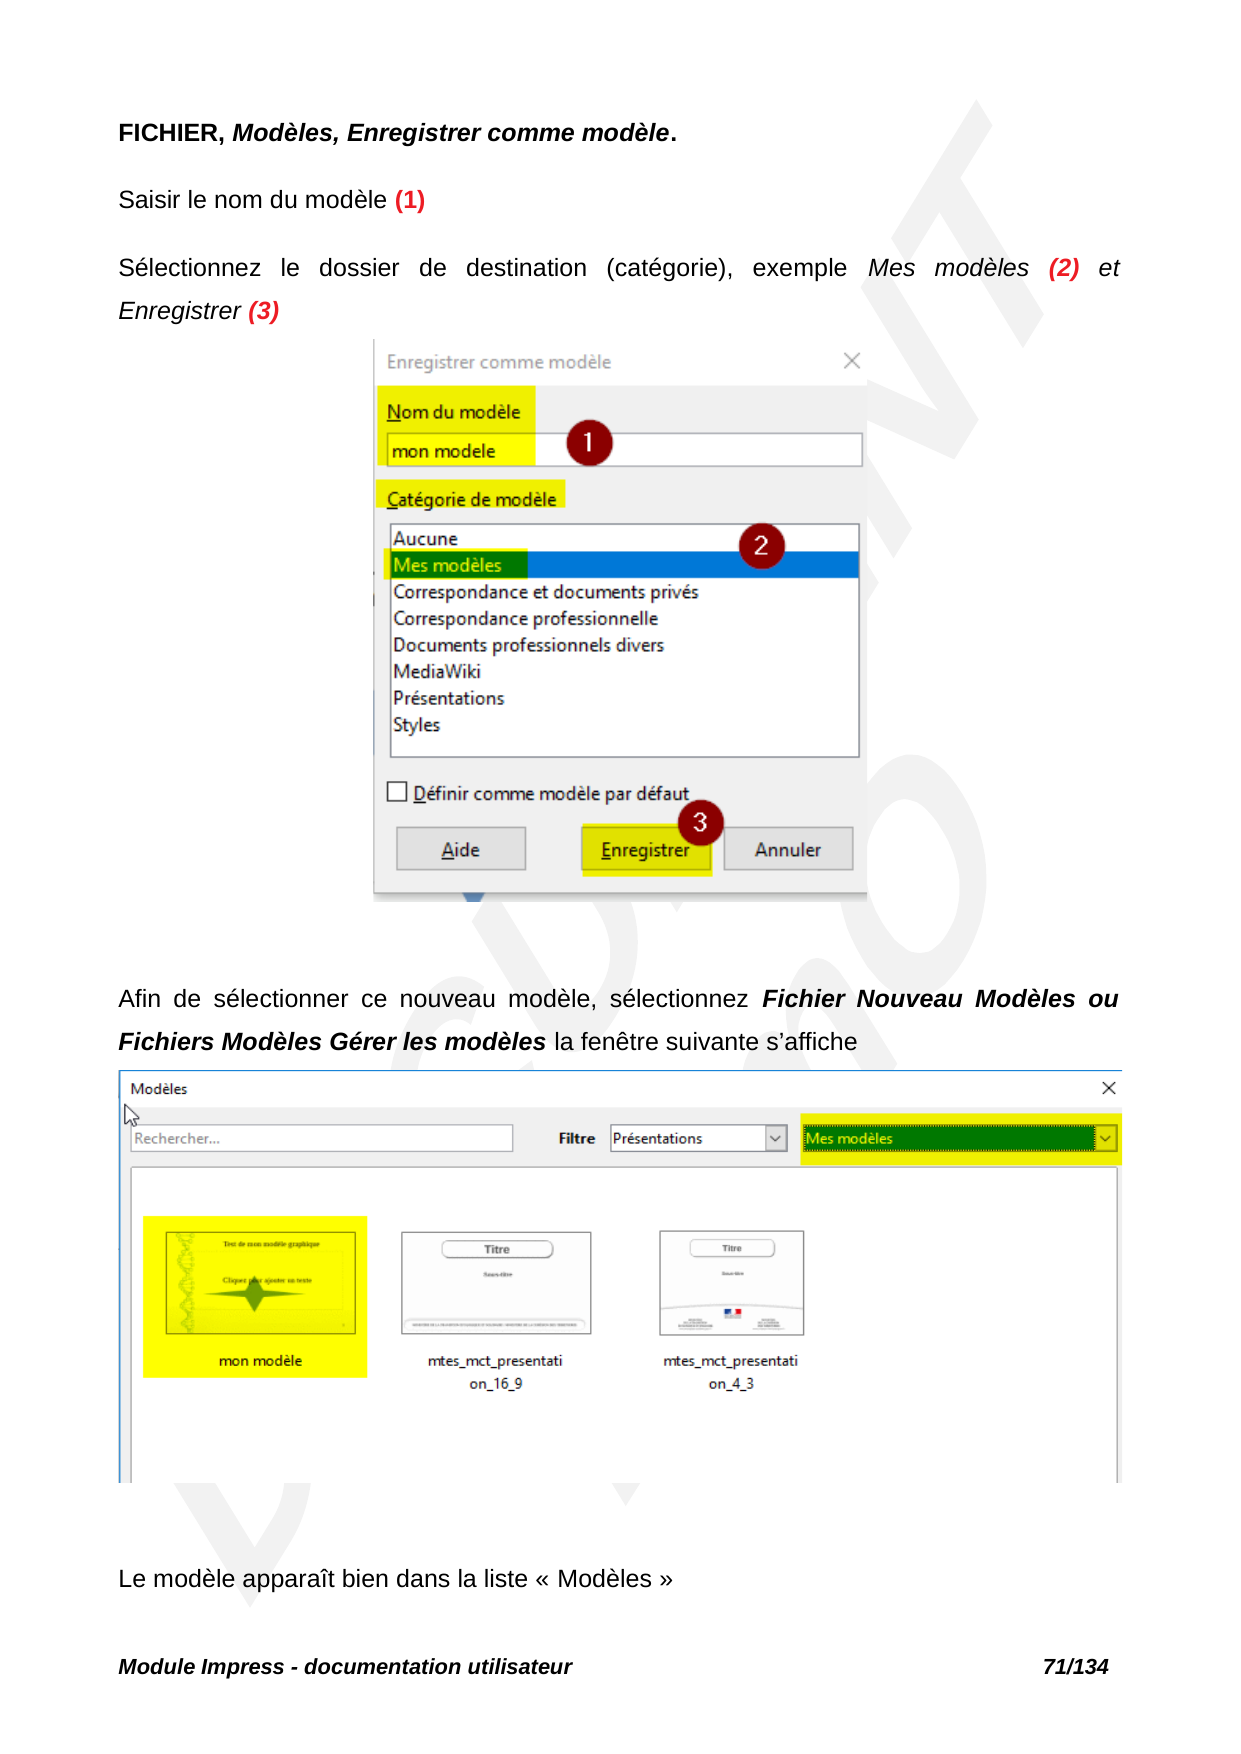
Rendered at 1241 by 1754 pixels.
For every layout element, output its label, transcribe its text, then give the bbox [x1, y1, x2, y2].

text Afin de sélectionner ce nouveau modèle, sélectionnez Fichier Nouveau Modèles ou Fichiers Modèles Gérer les modèles la fenêtre suivante s’affiche [118, 984, 1122, 1056]
text Sélectionnez le dossier de destination (catégorie), exemple Mes modèles (2) et Enregistrer (3) [118, 252, 1122, 325]
picture [118, 1070, 1123, 1483]
picture [373, 339, 868, 902]
text Saisir le nom du modèle (1) [118, 185, 1122, 214]
text FICHIER, Modèles, Enregistrer comme modèle. [118, 118, 1122, 147]
text Le modèle apparaît bien dans la liste « Modèles » [118, 1564, 1122, 1593]
